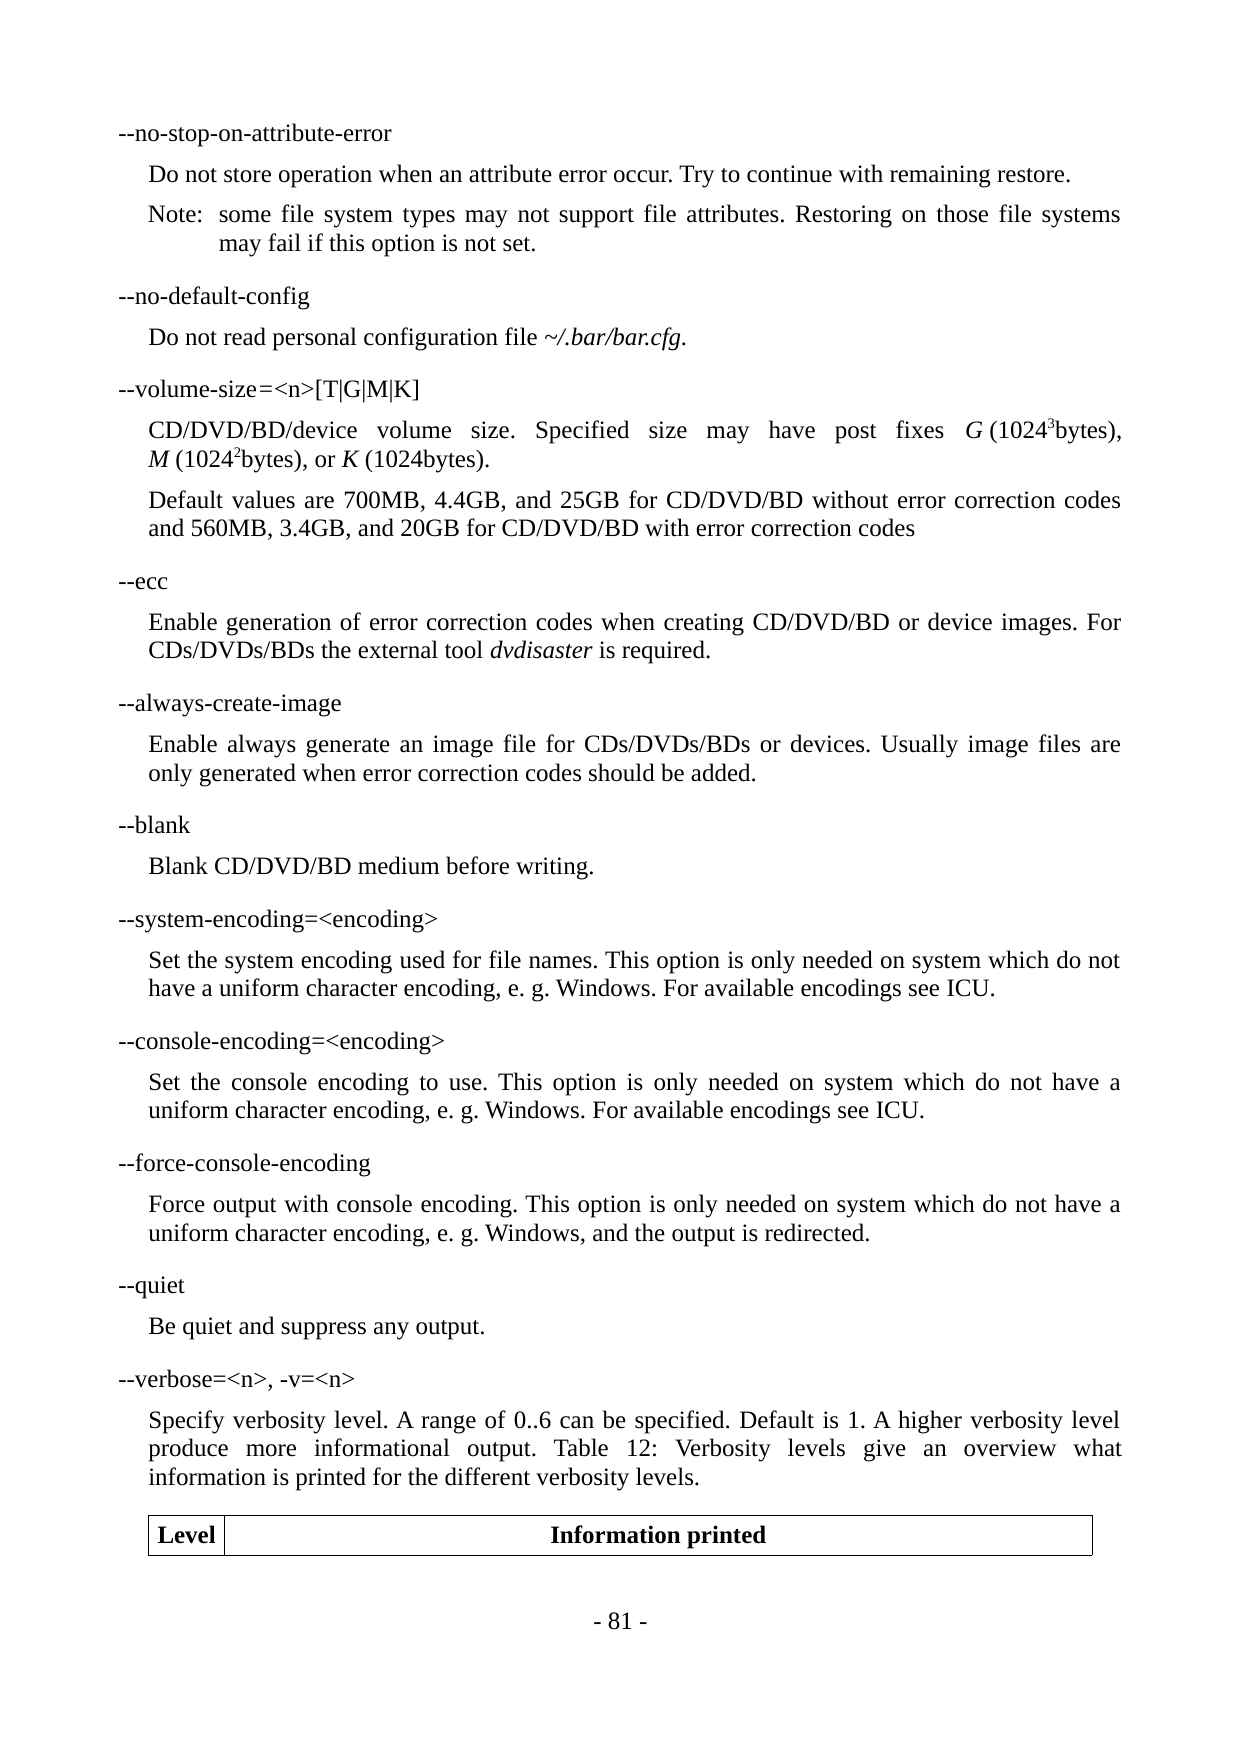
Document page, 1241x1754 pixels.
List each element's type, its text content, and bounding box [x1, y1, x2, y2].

title --console-encoding=<encoding> [118, 1026, 1122, 1055]
text Enable generation of error correction codes when creating CD/DVD/BD or device images. For CDs/DVDs/BDs the external tool dvdisaster is required. [148, 607, 1122, 664]
title --blank [118, 811, 1122, 839]
table_header Level [149, 1516, 224, 1555]
title --system-encoding=<encoding> [118, 904, 1122, 933]
title --no-stop-on-attribute-error [118, 118, 1122, 147]
text Set the system encoding used for file names. This option is only needed on system which do not have a uniform character encoding, e. g. Windows. For available encodings see ICU. [148, 945, 1122, 1002]
text Default values are 700MB, 4.4GB, and 25GB for CD/DVD/BD without error correction codes and 560MB, 3.4GB, and 20GB for CD/DVD/BD with error correction codes [148, 485, 1122, 542]
text Force output with console encoding. This option is only needed on system which do not have a uniform character encoding, e. g. Windows, and the output is redirected. [148, 1189, 1122, 1247]
title --no-default-config [118, 281, 1122, 310]
text CD/DVD/BD/device volume size. Specified size may have post fixes G (10243bytes), M (10242bytes), or K (1024bytes). [148, 415, 1122, 473]
text Do not store operation when an attribute error occur. Try to continue with remaining restore. [148, 159, 1122, 188]
text Enable always generate an image file for CDs/DVDs/BDs or devices. Usually image files are only generated when error correction codes should be added. [148, 729, 1122, 787]
title --force-console-encoding [118, 1148, 1122, 1177]
title --volume-size=<n>[T|G|M|K] [118, 374, 1122, 403]
title --verbose=<n>, -v=<n> [118, 1364, 1122, 1393]
title --ecc [118, 566, 1122, 595]
text Note: some file system types may not support file attributes. Restoring on those file systems may fail if this option is not set. [148, 199, 1122, 257]
title --quiet [118, 1271, 1122, 1299]
text Blank CD/DVD/BD medium before writing. [148, 851, 1122, 880]
text Specify verbosity level. A range of 0..6 can be specified. Default is 1. A higher verbosity level produce more informational output. Table 12: Verbosity levels give an overview what information is printed for the different verbosity levels. [148, 1405, 1122, 1491]
title --always-create-image [118, 688, 1122, 717]
text Be quiet and suppress any output. [148, 1311, 1122, 1340]
table_header Information printed [225, 1516, 1092, 1555]
text Do not read personal configuration file ~/.bar/bar.cfg. [148, 322, 1122, 351]
text Set the console encoding to use. This option is only needed on system which do not have a uniform character encoding, e. g. Windows. For available encodings see ICU. [148, 1067, 1122, 1124]
